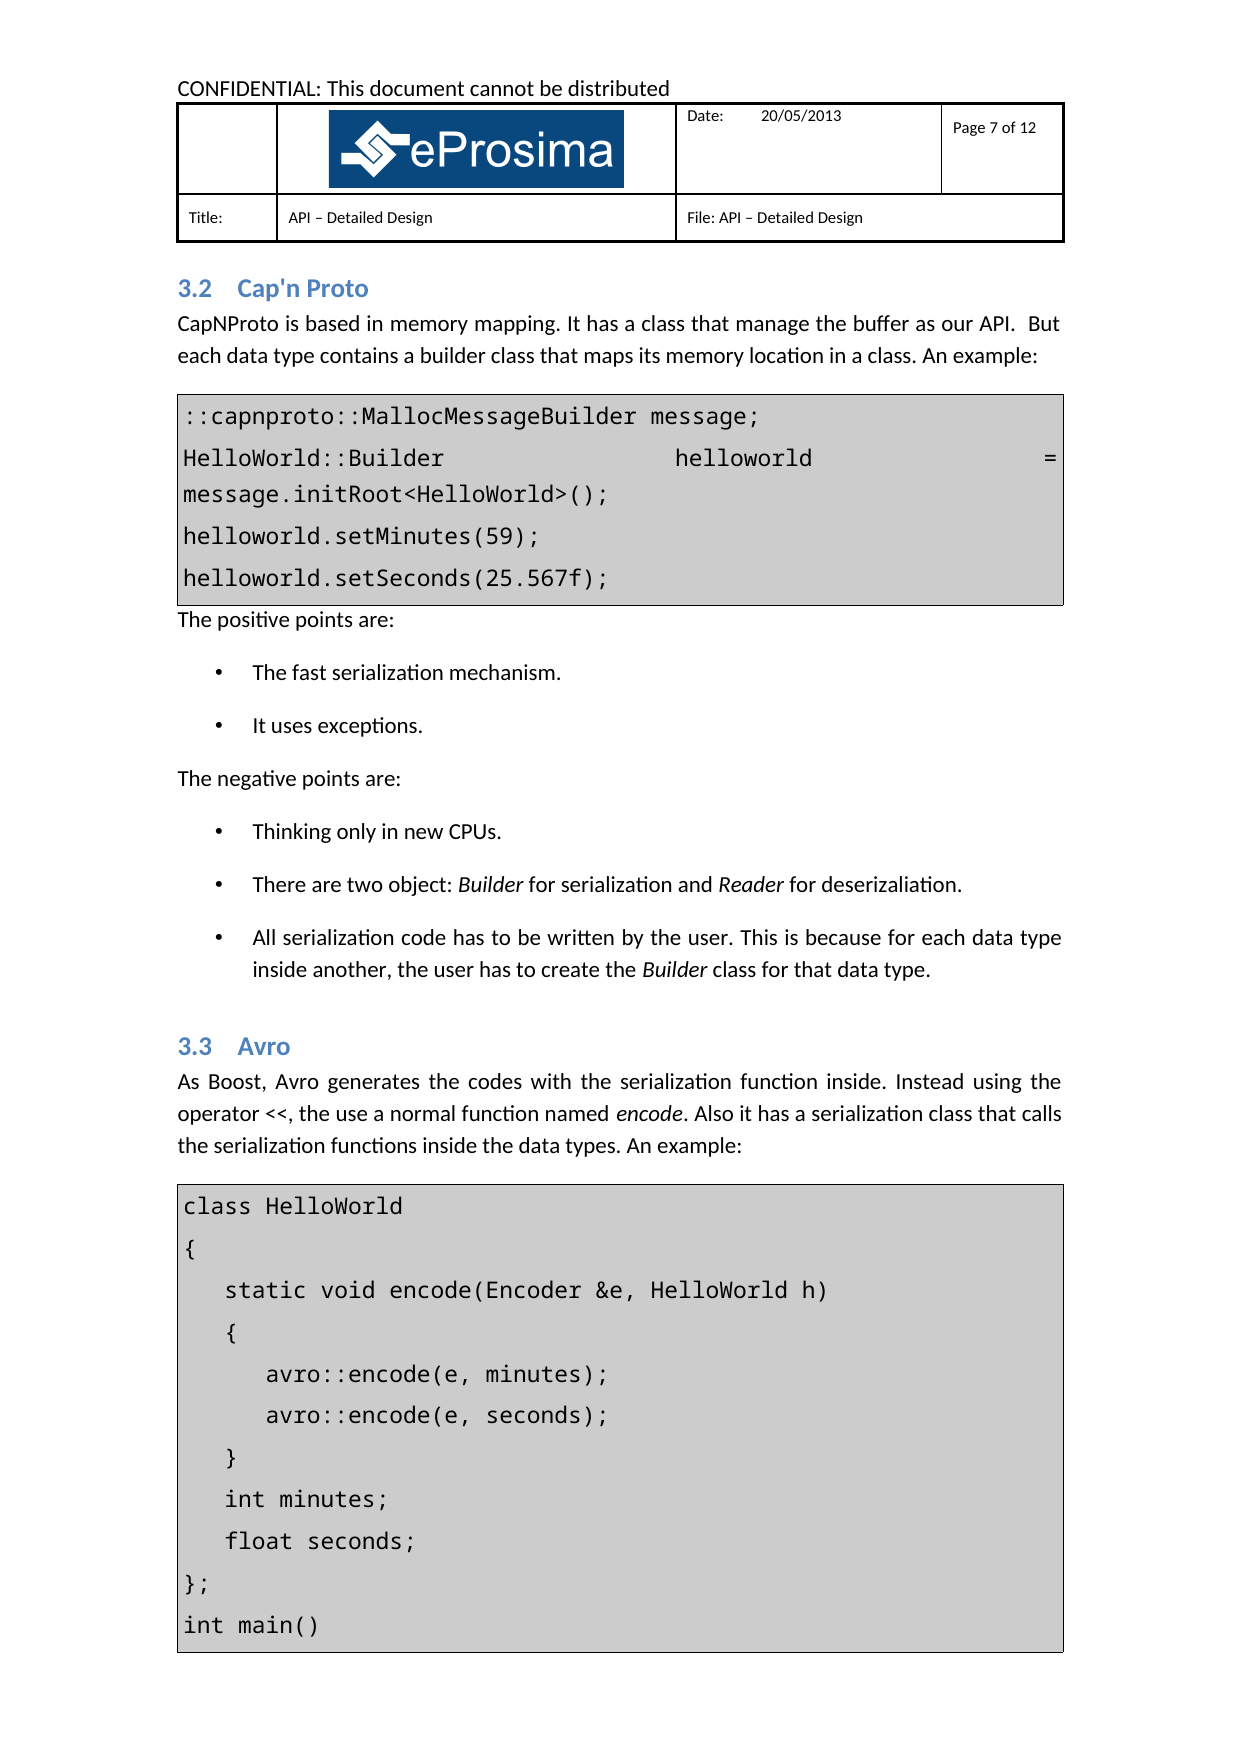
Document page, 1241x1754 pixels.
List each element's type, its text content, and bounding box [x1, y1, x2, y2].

list There are two object: Builder for serialization and Reader for deserizaliation. [215, 870, 1063, 898]
text The negative points are: [177, 764, 1063, 792]
subtitle Avro [177, 1029, 1063, 1062]
list Thinking only in new CPUs. [215, 817, 1063, 845]
picture [328, 110, 624, 188]
list All serialization code has to be written by the user. This is because for each data type inside another, the user has to create the Builder class for that data type. [215, 923, 1063, 983]
list The fast serialization mechanism. [215, 658, 1063, 686]
table_header ::capnproto::MallocMessageBuilder message; HelloWorld::Builder helloworld = message.initRoot<HelloWorld>(); helloworld.setMinutes(59); helloworld.setSeconds(25.567f); [178, 395, 1063, 605]
subtitle Cap'n Proto [177, 271, 1063, 304]
text The positive points are: [177, 606, 1063, 633]
text CapNProto is based in memory mapping. It has a class that manage the buffer as our API. But each data type contains a builder class that maps its memory location in a class. An example: [177, 309, 1063, 369]
table_header class HelloWorld { static void encode(Encoder &e, HelloWorld h) { avro::encode(e, minutes); avro::encode(e, seconds); } int minutes; float seconds; }; int main() [178, 1185, 1063, 1652]
list It uses exceptions. [215, 711, 1063, 739]
text As Boost, Avro generates the codes with the serialization function inside. Instead using the operator <<, the use a normal function named encode. Also it has a serialization class that calls the serialization functions inside the data types. An example: [177, 1067, 1063, 1159]
